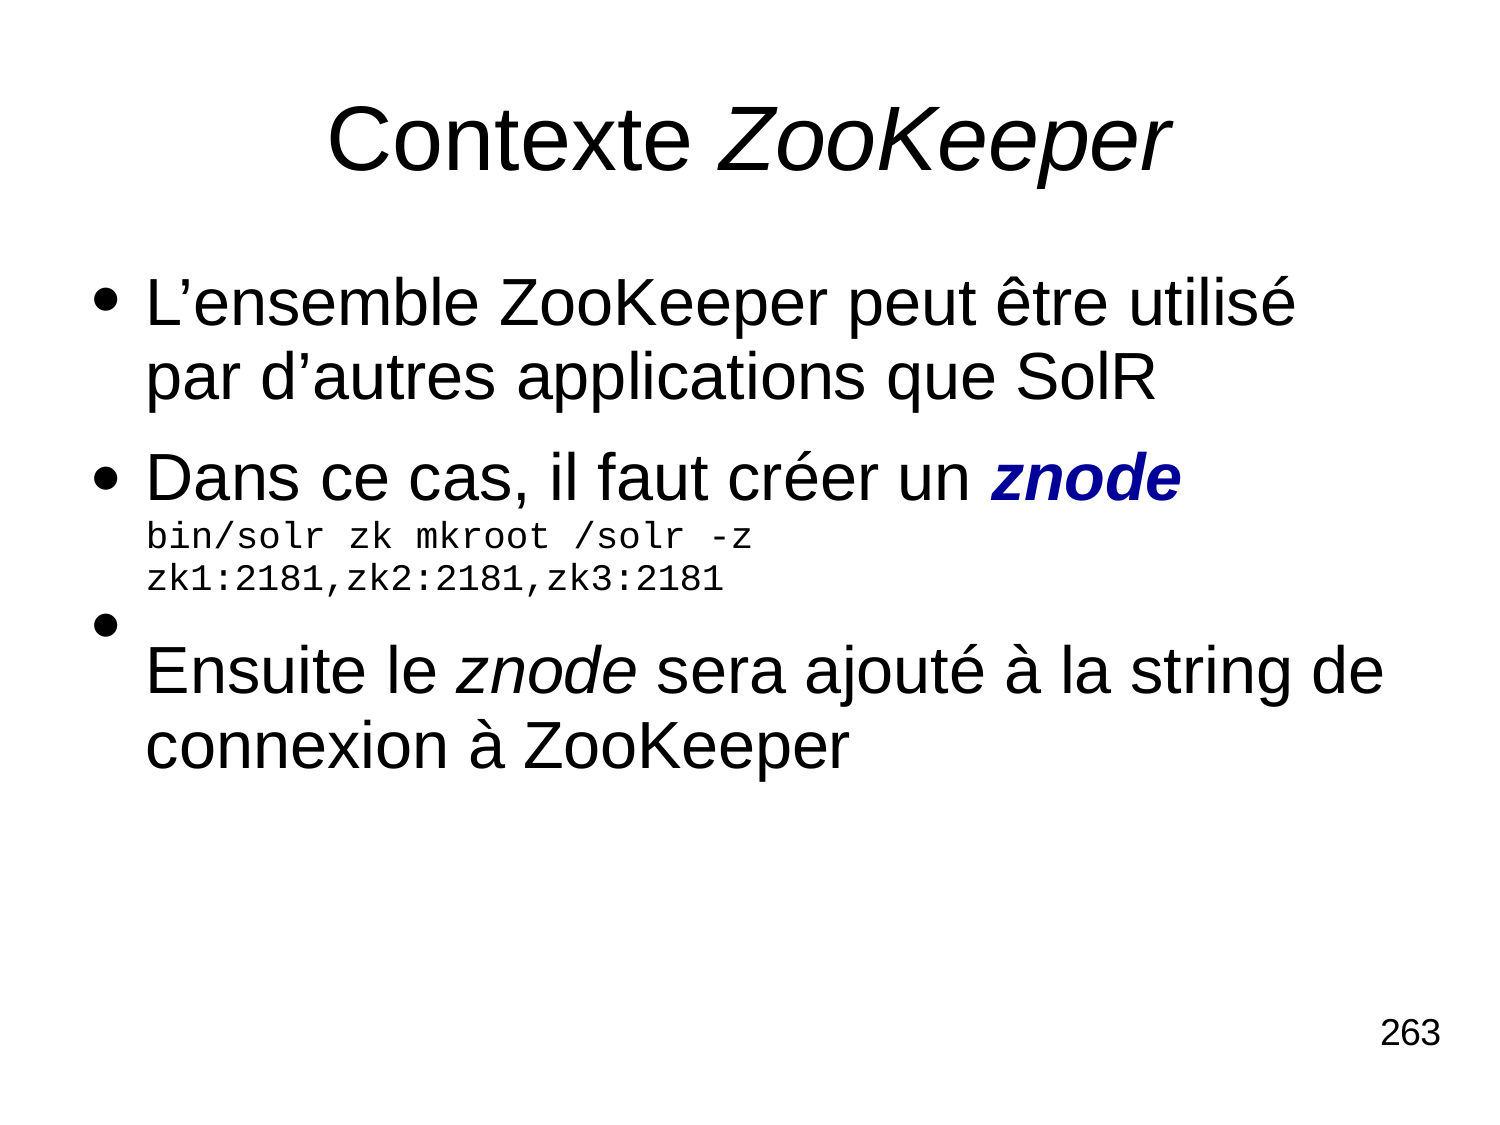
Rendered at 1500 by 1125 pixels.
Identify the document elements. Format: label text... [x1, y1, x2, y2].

text_box ● [90, 275, 119, 314]
text_box L’ensemble ZooKeeper peut être utilisé par d’autres applications que SolR Dans ce cas, il faut créer un znode bin/solr zk mkroot /solr -z zk1:2181,zk2:2181,zk3:2181 Ensuite le znode sera ajouté à la string de connexion à ZooKeeper [143, 254, 1388, 782]
text_box ● [90, 454, 119, 493]
slide_number 263 [1373, 1009, 1451, 1125]
text_box ● [90, 601, 119, 640]
title Contexte ZooKeeper [87, 26, 1413, 267]
